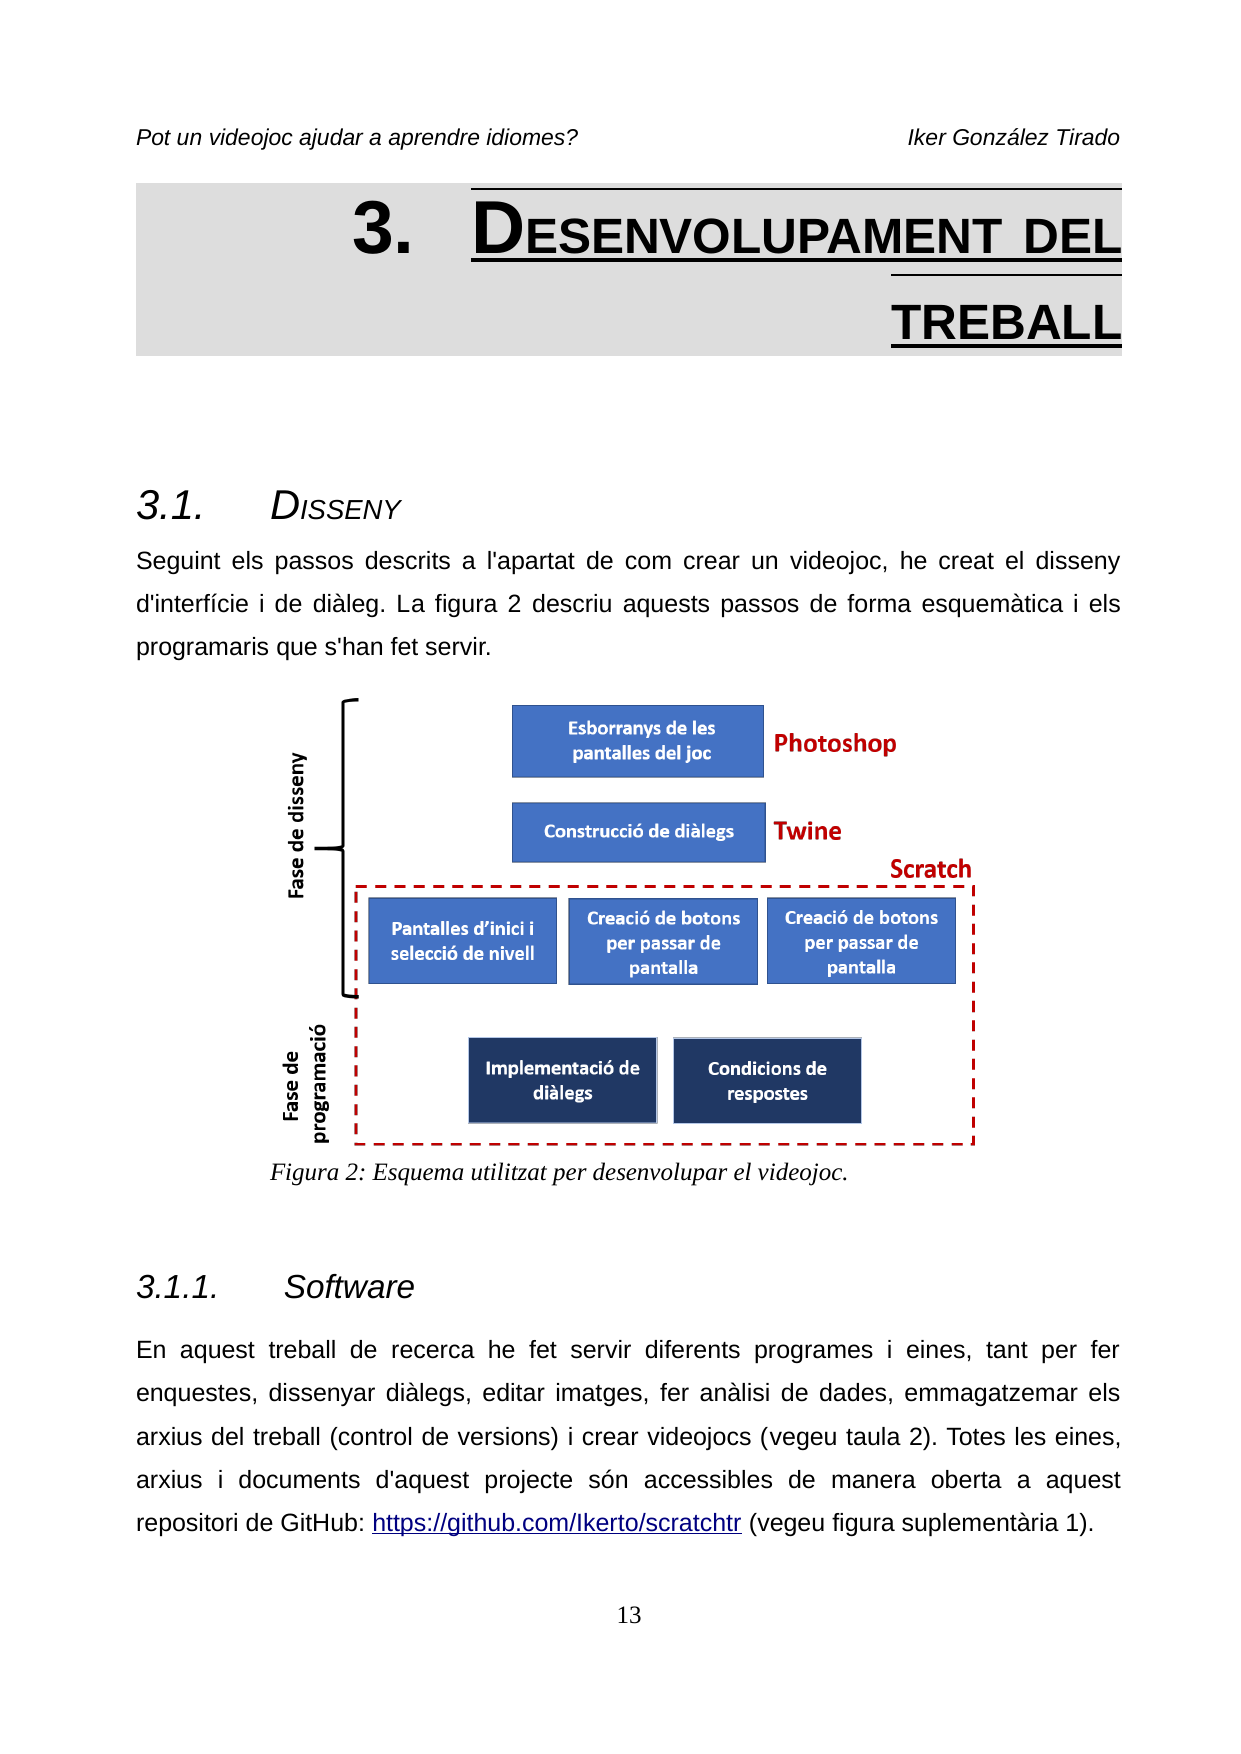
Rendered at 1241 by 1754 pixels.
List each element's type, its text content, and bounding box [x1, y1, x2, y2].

subtitle Desenvolupament del treball [136, 183, 1122, 356]
text Figura 2: Esquema utilitzat per desenvolupar el videojoc. [270, 1158, 988, 1186]
subtitle Disseny [136, 480, 1122, 528]
text Seguint els passos descrits a l'apartat de com crear un videojoc, he creat el disseny d'interfície i de diàleg. La figura 2 descriu aquests passos de forma esquemàtica i els programaris que s'han fet servir. [136, 546, 1122, 661]
text En aquest treball de recerca he fet servir diferents programes i eines, tant per fer enquestes, dissenyar diàlegs, editar imatges, fer anàlisi de dades, emmagatzemar els arxius del treball (control de versions) i crear videojocs (vegeu taula 2). Totes les eines, arxius i documents d'aquest projecte són accessibles de manera oberta a aquest repositori de GitHub: https://github.com/Ikerto/scratchtr (vegeu figura suplementària 1). [136, 1335, 1122, 1537]
picture [269, 698, 989, 1158]
subtitle Software [136, 1267, 1122, 1306]
